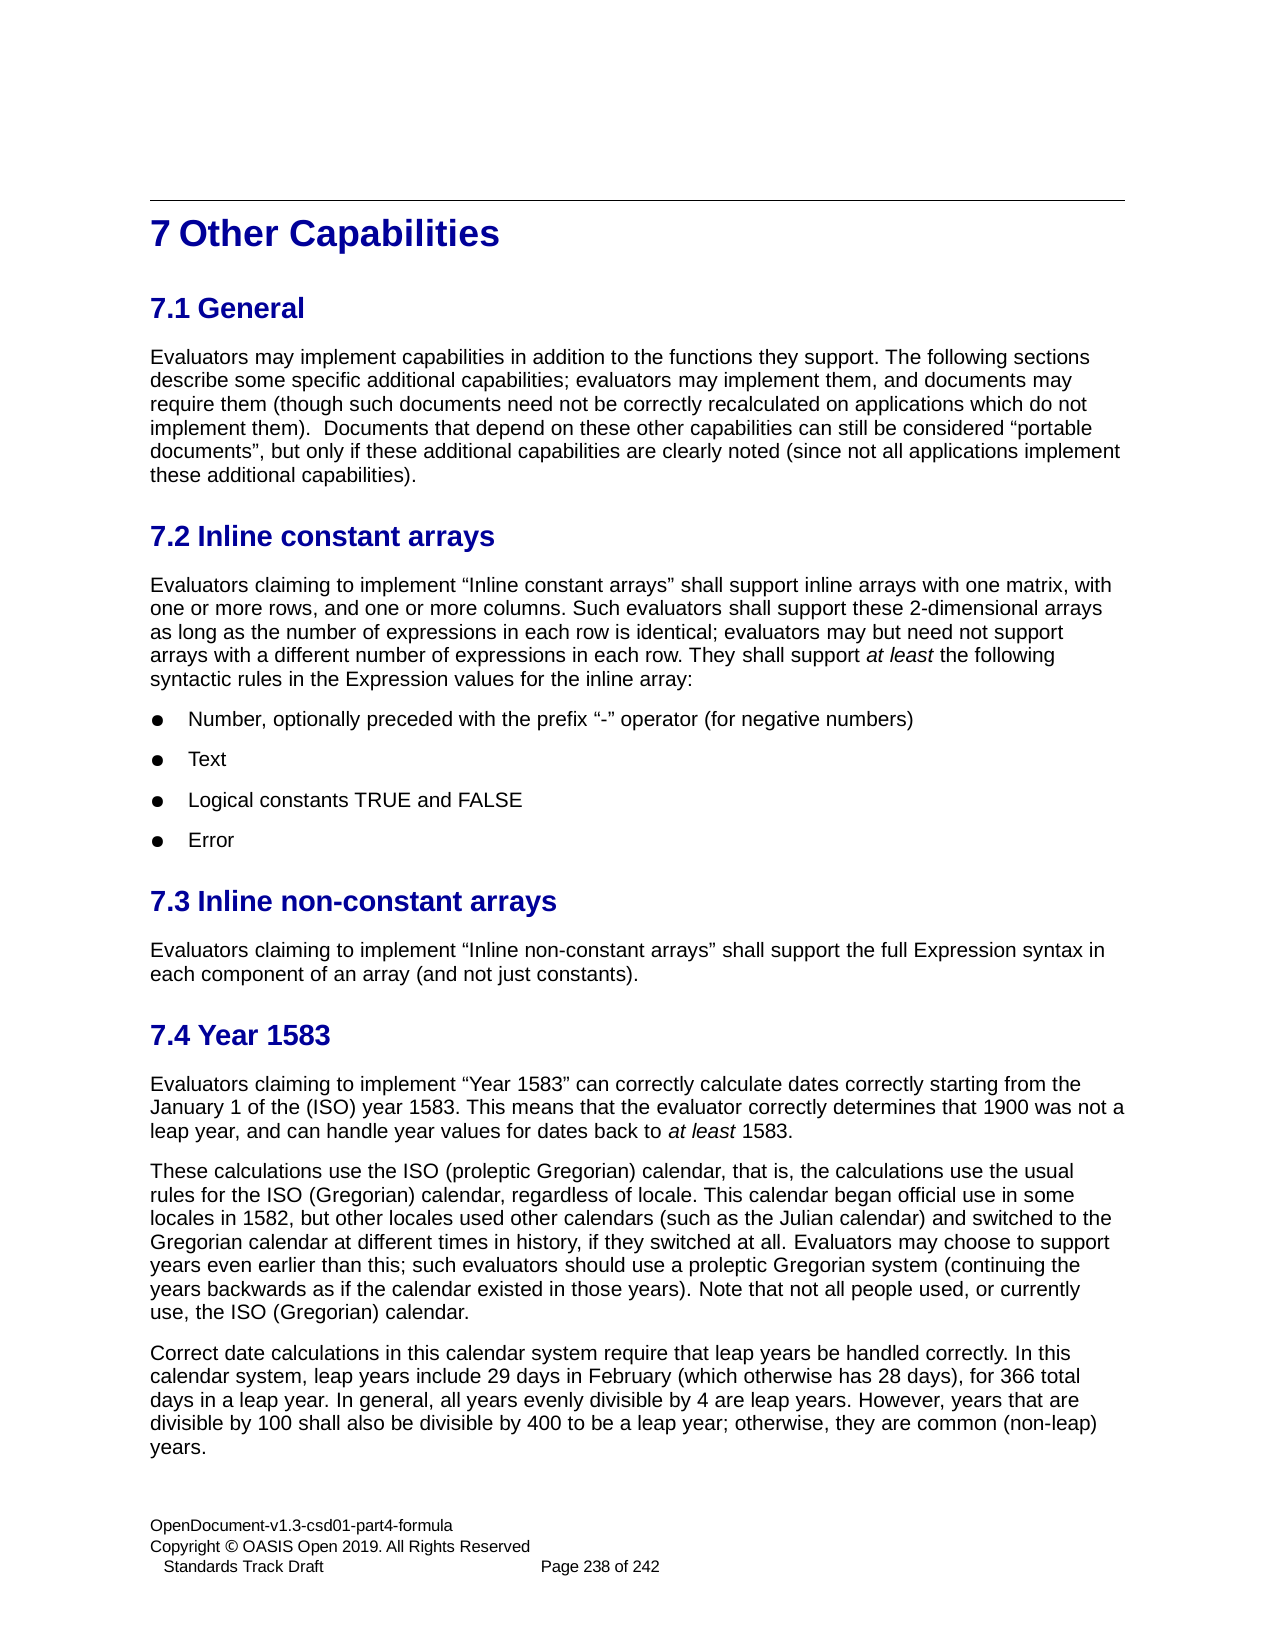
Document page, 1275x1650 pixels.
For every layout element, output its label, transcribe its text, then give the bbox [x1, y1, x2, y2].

text Evaluators claiming to implement “Year 1583” can correctly calculate dates correctly starting from the January 1 of the (ISO) year 1583. This means that the evaluator correctly determines that 1900 was not a leap year, and can handle year values for dates back to at least 1583. [150, 1072, 1125, 1143]
subtitle General [150, 292, 1125, 324]
text Evaluators may implement capabilities in addition to the functions they support. The following sections describe some specific additional capabilities; evaluators may implement them, and documents may require them (though such documents need not be correctly recalculated on applications which do not implement them). Documents that depend on these other capabilities can still be considered “portable documents”, but only if these additional capabilities are clearly noted (since not all applications implement these additional capabilities). [150, 345, 1125, 487]
list Text [150, 748, 1125, 771]
subtitle Inline constant arrays [150, 520, 1125, 552]
list Logical constants TRUE and FALSE [150, 788, 1125, 812]
subtitle Inline non-constant arrays [150, 885, 1125, 918]
subtitle Year 1583 [150, 1019, 1125, 1051]
text These calculations use the ISO (proleptic Gregorian) calendar, that is, the calculations use the usual rules for the ISO (Gregorian) calendar, regardless of locale. This calendar began official use in some locales in 1582, but other locales used other calendars (such as the Julian calendar) and switched to the Gregorian calendar at different times in history, if they switched at all. Evaluators may choose to support years even earlier than this; such evaluators should use a proleptic Gregorian system (continuing the years backwards as if the calendar existed in those years). Note that not all people used, or currently use, the ISO (Gregorian) calendar. [150, 1159, 1125, 1324]
text Correct date calculations in this calendar system require that leap years be handled correctly. In this calendar system, leap years include 29 days in February (which otherwise has 28 days), for 366 total days in a leap year. In general, all years evenly divisible by 4 are leap years. However, years that are divisible by 100 shall also be divisible by 400 to be a leap year; otherwise, they are common (non-leap) years. [150, 1341, 1125, 1459]
list Error [150, 828, 1125, 852]
text Evaluators claiming to implement “Inline constant arrays” shall support inline arrays with one matrix, with one or more rows, and one or more columns. Such evaluators shall support these 2-dimensional arrays as long as the number of expressions in each row is identical; evaluators may but need not support arrays with a different number of expressions in each row. They shall support at least the following syntactic rules in the Expression values for the inline array: [150, 573, 1125, 691]
subtitle Other Capabilities [150, 201, 1125, 254]
text Evaluators claiming to implement “Inline non-constant arrays” shall support the full Expression syntax in each component of an array (and not just constants). [150, 938, 1125, 986]
list Number, optionally preceded with the prefix “-” operator (for negative numbers) [150, 708, 1125, 731]
